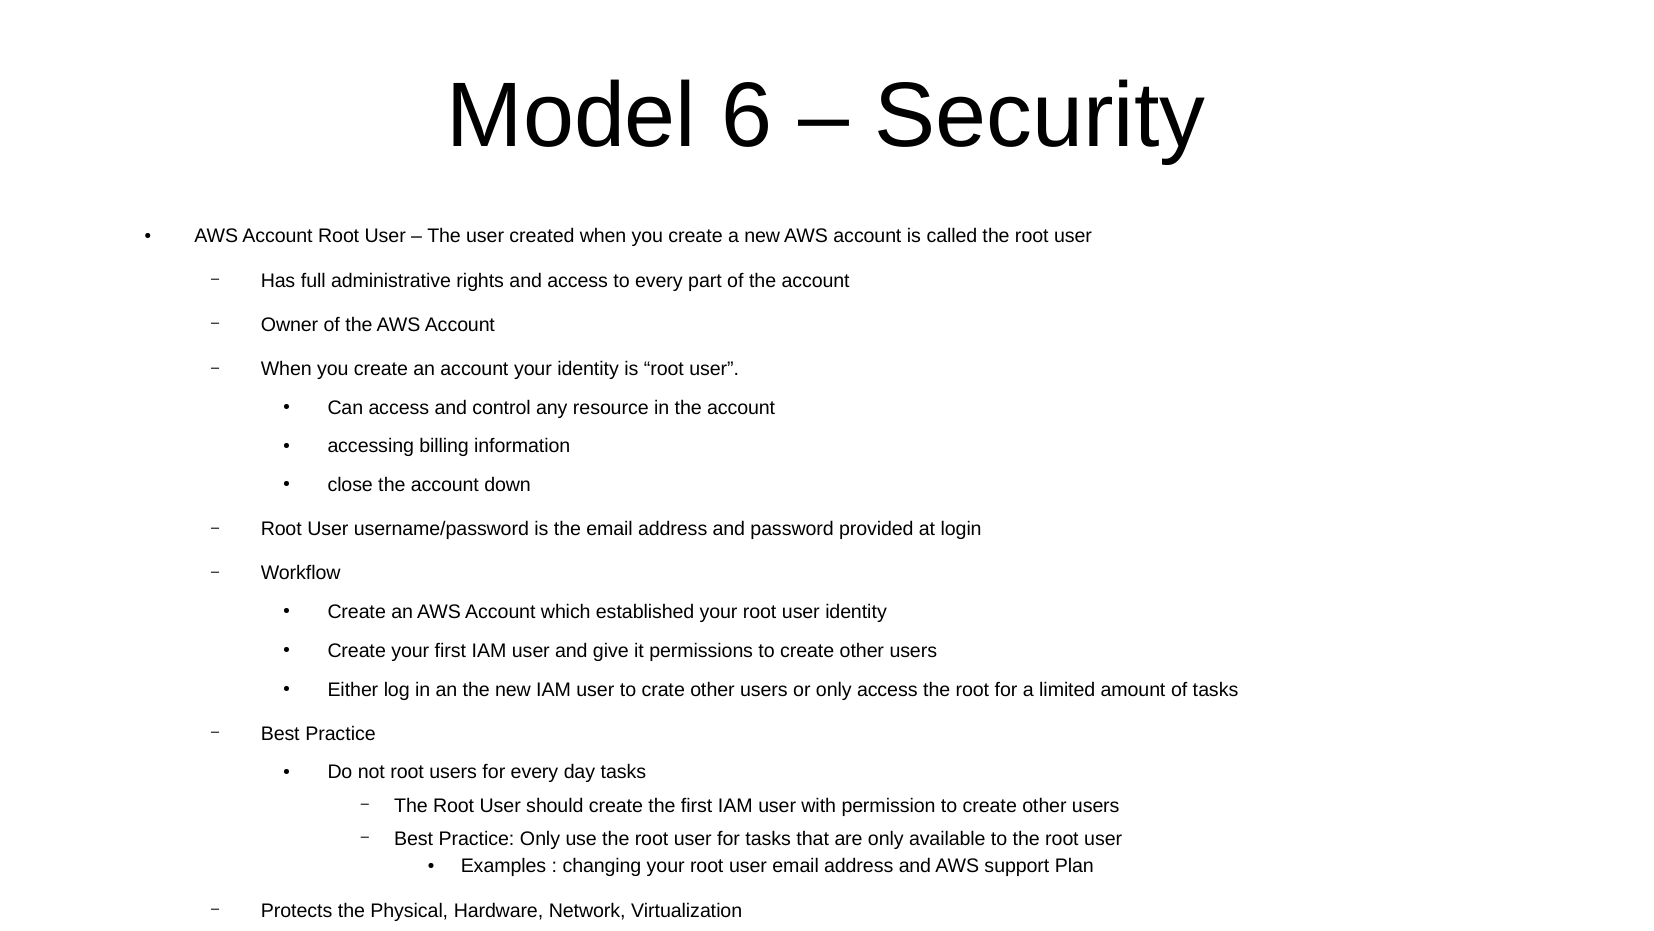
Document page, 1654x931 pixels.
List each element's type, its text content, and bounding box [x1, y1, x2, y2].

list AWS Account Root User – The user created when you create a new AWS account is called the root user Has full administrative rights and access to every part of the account Owner of the AWS Account When you create an account your identity is “root user”. Can access and control any resource in the account accessing billing information close the account down Root User username/password is the email address and password provided at login Workflow Create an AWS Account which established your root user identity Create your first IAM user and give it permissions to create other users Either log in an the new IAM user to crate other users or only access the root for a limited amount of tasks Best Practice Do not root users for every day tasks The Root User should create the first IAM user with permission to create other users Best Practice: Only use the root user for tasks that are only available to the root user Examples : changing your root user email address and AWS support Plan Protects the Physical, Hardware, Network, Virtualization [127, 225, 1651, 923]
title Model 6 – Security [82, 37, 1571, 193]
